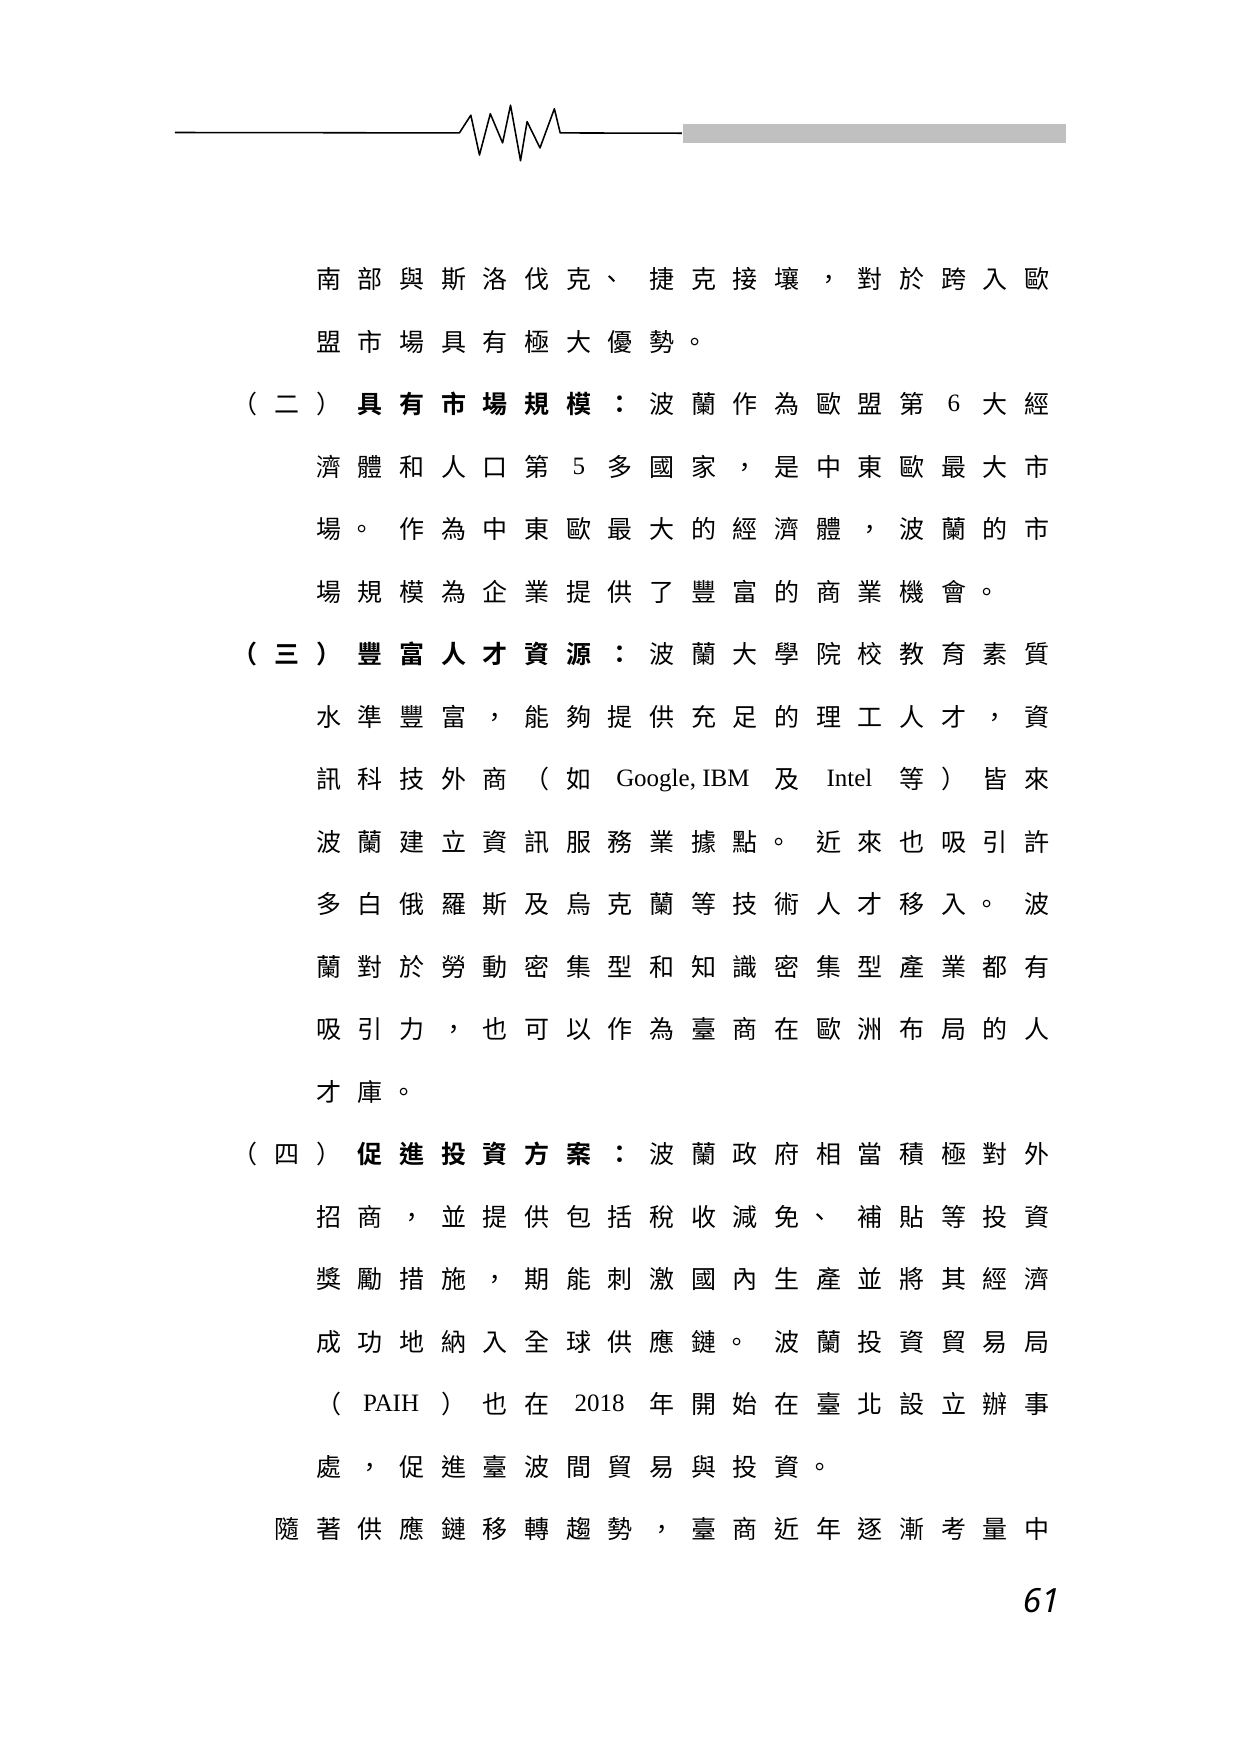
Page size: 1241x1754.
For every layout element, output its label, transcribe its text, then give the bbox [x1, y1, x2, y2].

text （二）具有市場規模：波蘭作為歐盟第6大經濟體和人口第5多國家，是中東歐最大市場。作為中東歐最大的經濟體，波蘭的市場規模為企業提供了豐富的商業機會。 [207, 361, 1058, 611]
text 南部與斯洛伐克、捷克接壤，對於跨入歐盟市場具有極大優勢。 [207, 236, 1058, 361]
text （四）促進投資方案：波蘭政府相當積極對外招商，並提供包括稅收減免、補貼等投資獎勵措施，期能刺激國內生產並將其經濟成功地納入全球供應鏈。波蘭投資貿易局（PAIH）也在2018年開始在臺北設立辦事處，促進臺波間貿易與投資。 [207, 1111, 1058, 1486]
text 隨著供應鏈移轉趨勢，臺商近年逐漸考量中 [183, 1486, 1058, 1549]
text （三）豐富人才資源：波蘭大學院校教育素質水準豐富，能夠提供充足的理工人才，資訊科技外商（如Google, IBM及Intel等）皆來波蘭建立資訊服務業據點。近來也吸引許多白俄羅斯及烏克蘭等技術人才移入。波蘭對於勞動密集型和知識密集型產業都有吸引力，也可以作為臺商在歐洲布局的人才庫。 [207, 611, 1058, 1111]
